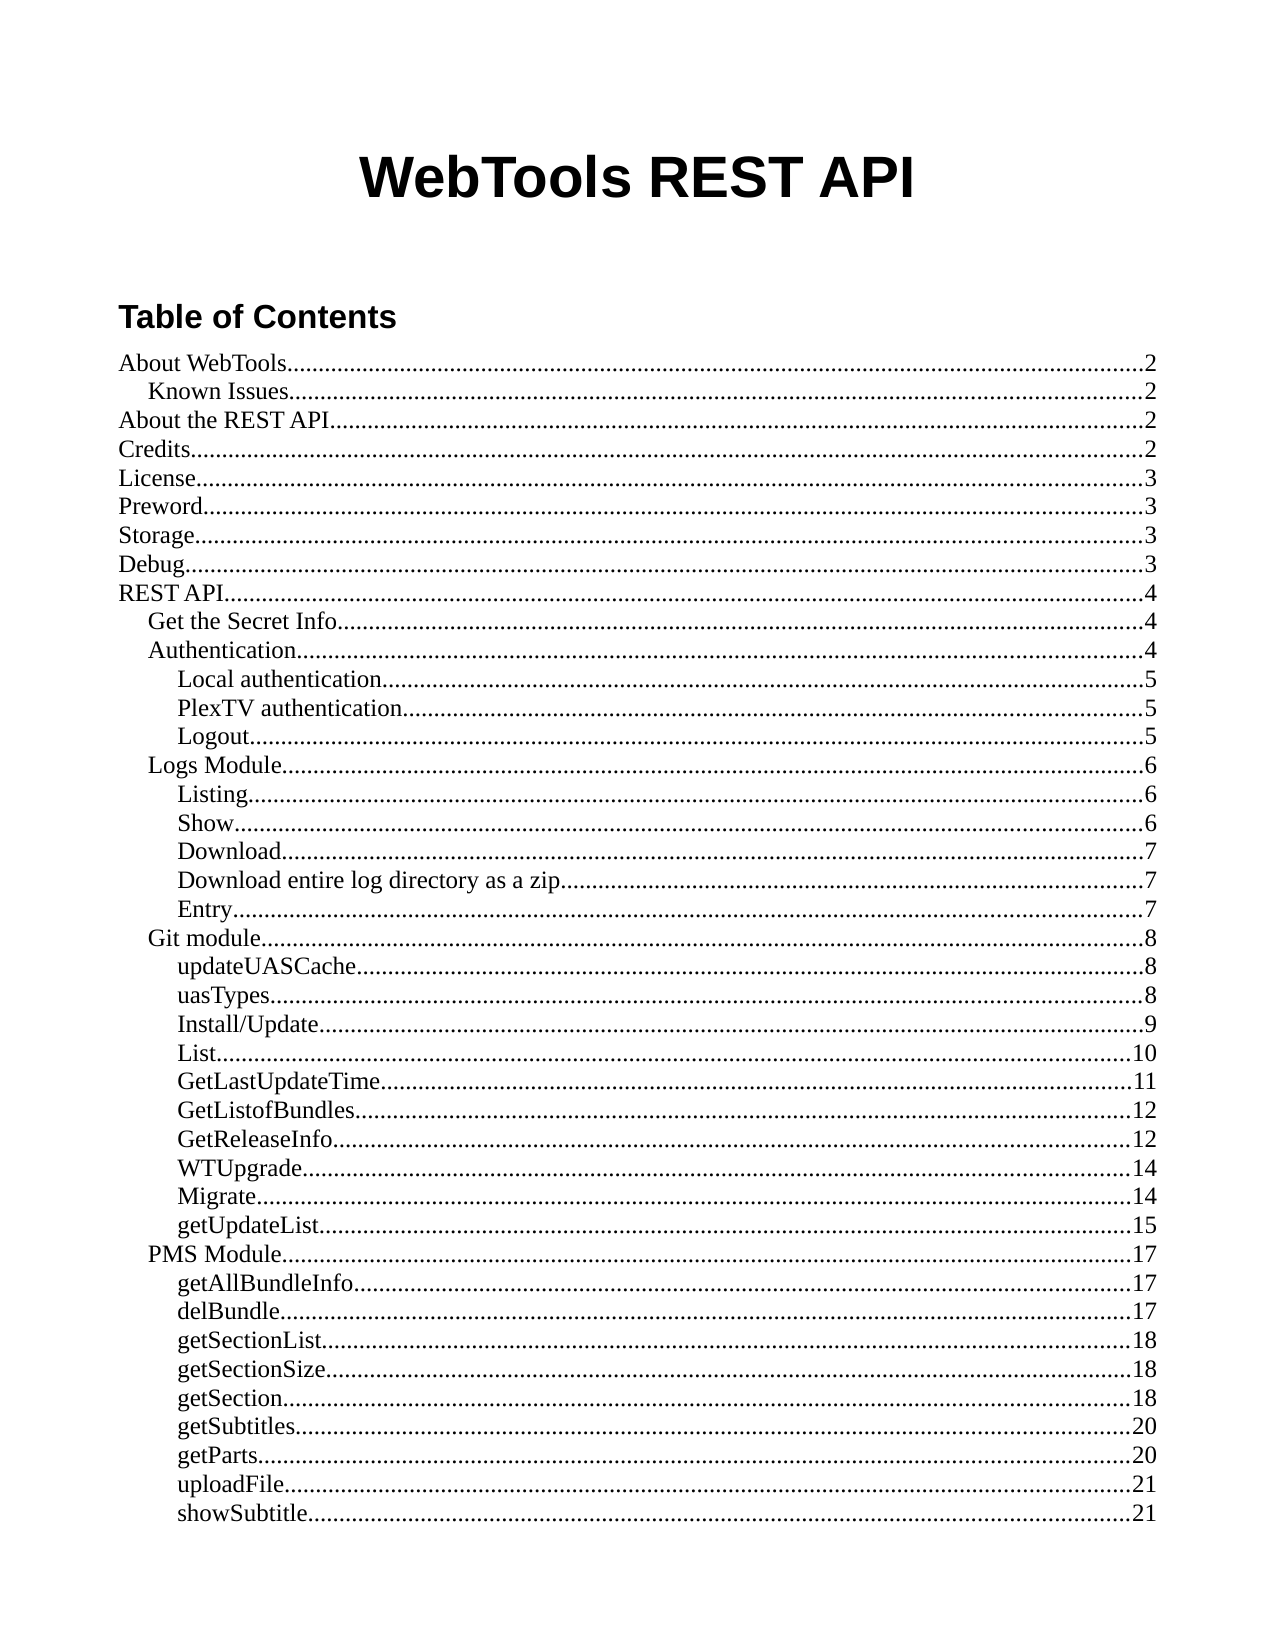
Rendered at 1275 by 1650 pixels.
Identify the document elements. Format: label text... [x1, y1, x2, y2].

text delBundle 17 [177, 1296, 1157, 1325]
text GetReleaseInfo 12 [177, 1124, 1157, 1153]
text Show 6 [177, 808, 1157, 836]
text getParts 20 [177, 1440, 1157, 1469]
text uasTypes 8 [177, 980, 1157, 1009]
text Listing 6 [177, 779, 1157, 808]
text Storage 3 [118, 520, 1157, 549]
text Migrate 14 [177, 1181, 1157, 1210]
text GetLastUpdateTime 11 [177, 1066, 1157, 1095]
text List 10 [177, 1038, 1157, 1066]
text Get the Secret Info 4 [148, 606, 1157, 635]
text Logout 5 [177, 721, 1157, 750]
text Download 7 [177, 836, 1157, 865]
text getSection 18 [177, 1383, 1157, 1411]
text Local authentication 5 [177, 664, 1157, 693]
text PMS Module 17 [148, 1239, 1157, 1268]
text showSubtitle 21 [177, 1498, 1157, 1526]
text Download entire log directory as a zip 7 [177, 865, 1157, 894]
text getSectionList 18 [177, 1325, 1157, 1354]
text updateUASCache 8 [177, 951, 1157, 980]
text getSectionSize 18 [177, 1354, 1157, 1383]
text Credits 2 [118, 434, 1157, 463]
title WebTools REST API [118, 143, 1157, 210]
text Preword 3 [118, 491, 1157, 520]
text License 3 [118, 463, 1157, 491]
text Logs Module 6 [148, 750, 1157, 779]
text Known Issues 2 [148, 376, 1157, 405]
text getSubtitles 20 [177, 1411, 1157, 1440]
text Git module 8 [148, 923, 1157, 951]
text REST API 4 [118, 578, 1157, 606]
text PlexTV authentication 5 [177, 693, 1157, 721]
text getAllBundleInfo 17 [177, 1268, 1157, 1296]
text Install/Update 9 [177, 1009, 1157, 1038]
text GetListofBundles 12 [177, 1095, 1157, 1124]
subtitle Table of Contents [118, 297, 1157, 335]
text Authentication 4 [148, 635, 1157, 664]
text About WebTools 2 [118, 348, 1157, 376]
text About the REST API 2 [118, 405, 1157, 434]
text Debug 3 [118, 549, 1157, 578]
text getUpdateList 15 [177, 1210, 1157, 1239]
text Entry 7 [177, 894, 1157, 923]
text WTUpgrade 14 [177, 1153, 1157, 1181]
text uploadFile 21 [177, 1469, 1157, 1498]
